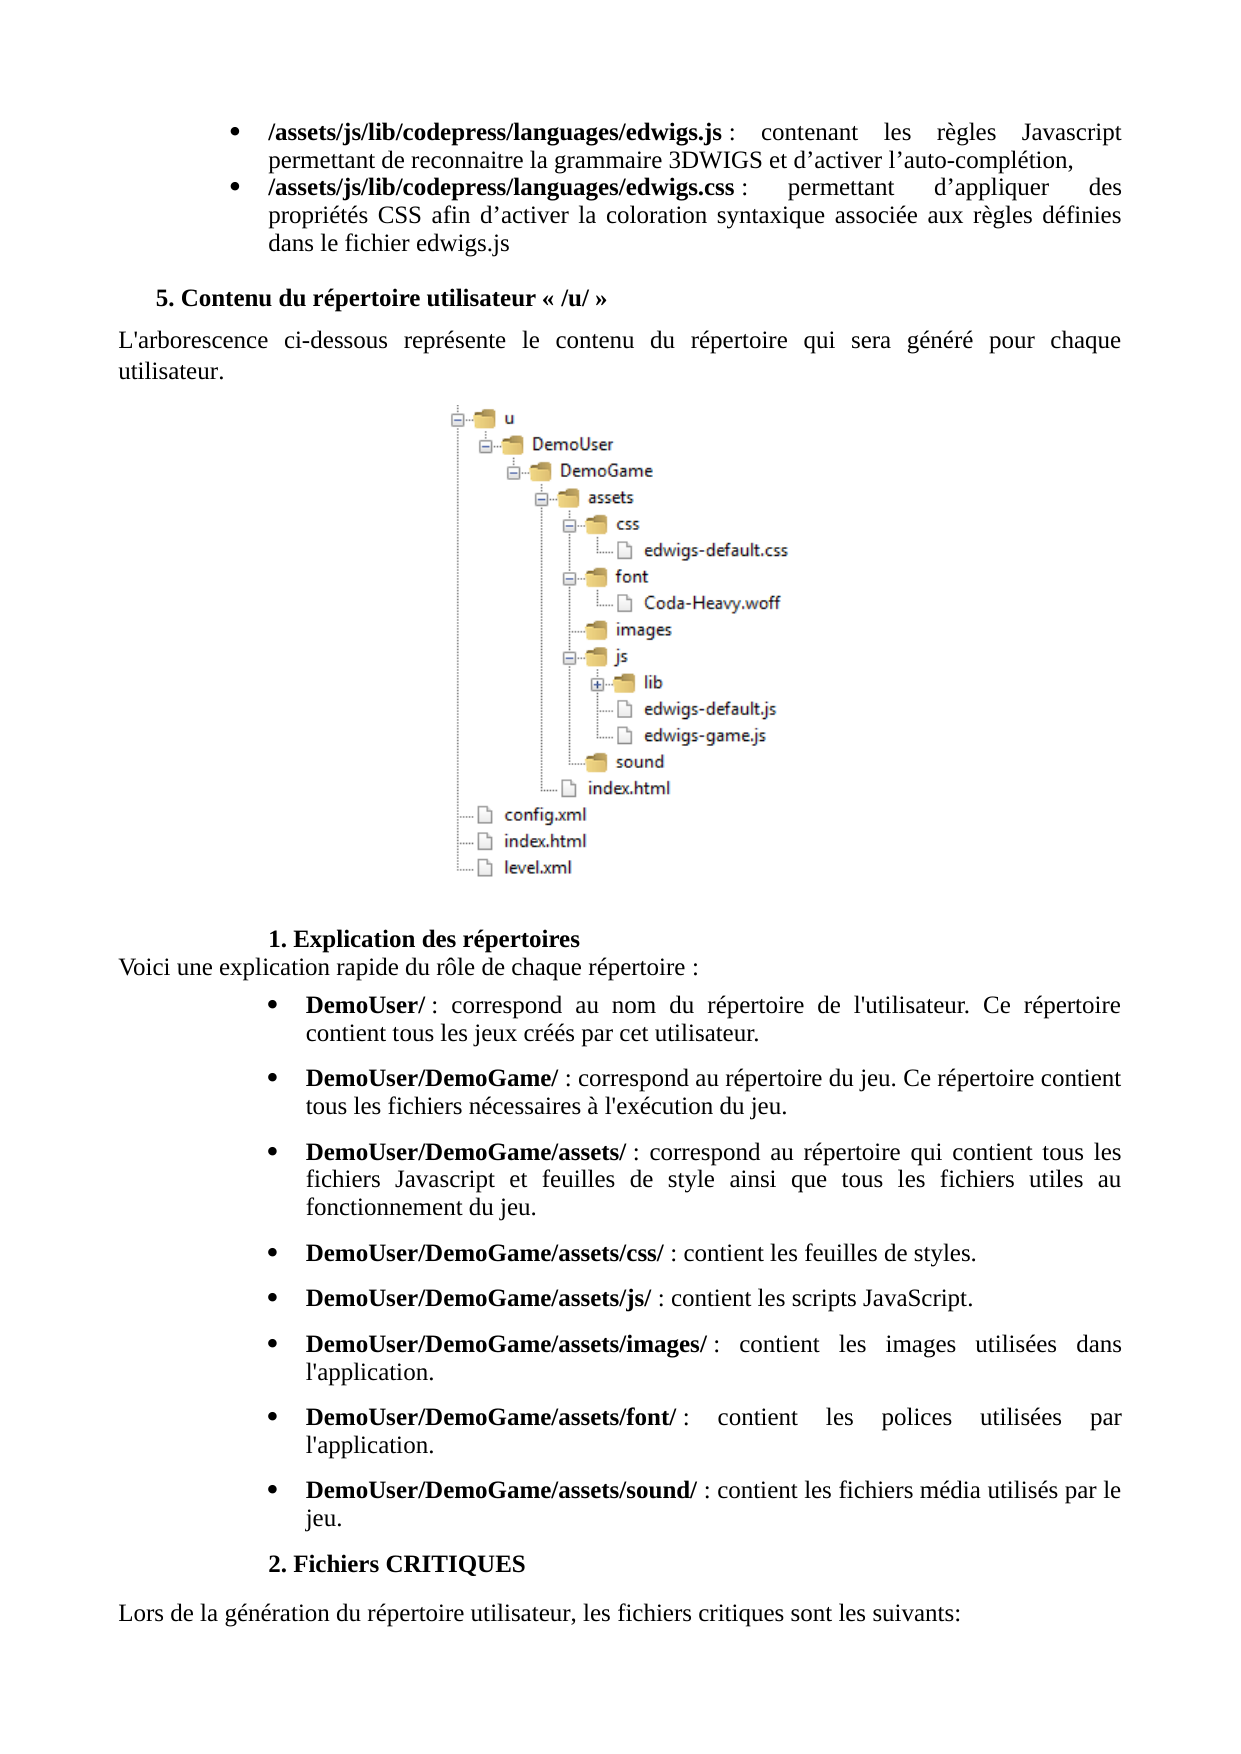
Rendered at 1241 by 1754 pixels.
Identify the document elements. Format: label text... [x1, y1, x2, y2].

list DemoUser/ : correspond au nom du répertoire de l'utilisateur. Ce répertoire contient tous les jeux créés par cet utilisateur. [268, 991, 1122, 1046]
list /assets/js/lib/codepress/languages/edwigs.css : permettant d’appliquer des propriétés CSS afin d’activer la coloration syntaxique associée aux règles définies dans le fichier edwigs.js [231, 173, 1122, 257]
text L'arborescence ci-dessous représente le contenu du répertoire qui sera généré pour chaque utilisateur. [118, 322, 1122, 385]
subtitle Voici une explication rapide du rôle de chaque répertoire : [118, 953, 1122, 981]
list DemoUser/DemoGame/assets/images/ : contient les images utilisées dans l'application. [268, 1330, 1122, 1385]
list DemoUser/DemoGame/assets/font/ : contient les polices utilisées par l'application. [268, 1403, 1122, 1459]
list DemoUser/DemoGame/assets/sound/ : contient les fichiers média utilisés par le jeu. [268, 1477, 1122, 1532]
list /assets/js/lib/codepress/languages/edwigs.js : contenant les règles Javascript permettant de reconnaitre la grammaire 3DWIGS et d’activer l’auto-complétion, [231, 118, 1122, 173]
list DemoUser/DemoGame/ : correspond au répertoire du jeu. Ce répertoire contient tous les fichiers nécessaires à l'exécution du jeu. [268, 1064, 1122, 1120]
picture [447, 405, 794, 887]
subtitle 5. Contenu du répertoire utilisateur « /u/ » [118, 284, 1122, 312]
list 2. Fichiers CRITIQUES [231, 1550, 1122, 1578]
list DemoUser/DemoGame/assets/js/ : contient les scripts JavaScript. [268, 1284, 1122, 1312]
subtitle 1. Explication des répertoires [231, 925, 1122, 953]
list DemoUser/DemoGame/assets/css/ : contient les feuilles de styles. [268, 1239, 1122, 1266]
list DemoUser/DemoGame/assets/ : correspond au répertoire qui contient tous les fichiers Javascript et feuilles de style ainsi que tous les fichiers utiles au fonctionnement du jeu. [268, 1138, 1122, 1221]
text Lors de la génération du répertoire utilisateur, les fichiers critiques sont les suivants: [118, 1596, 1122, 1627]
